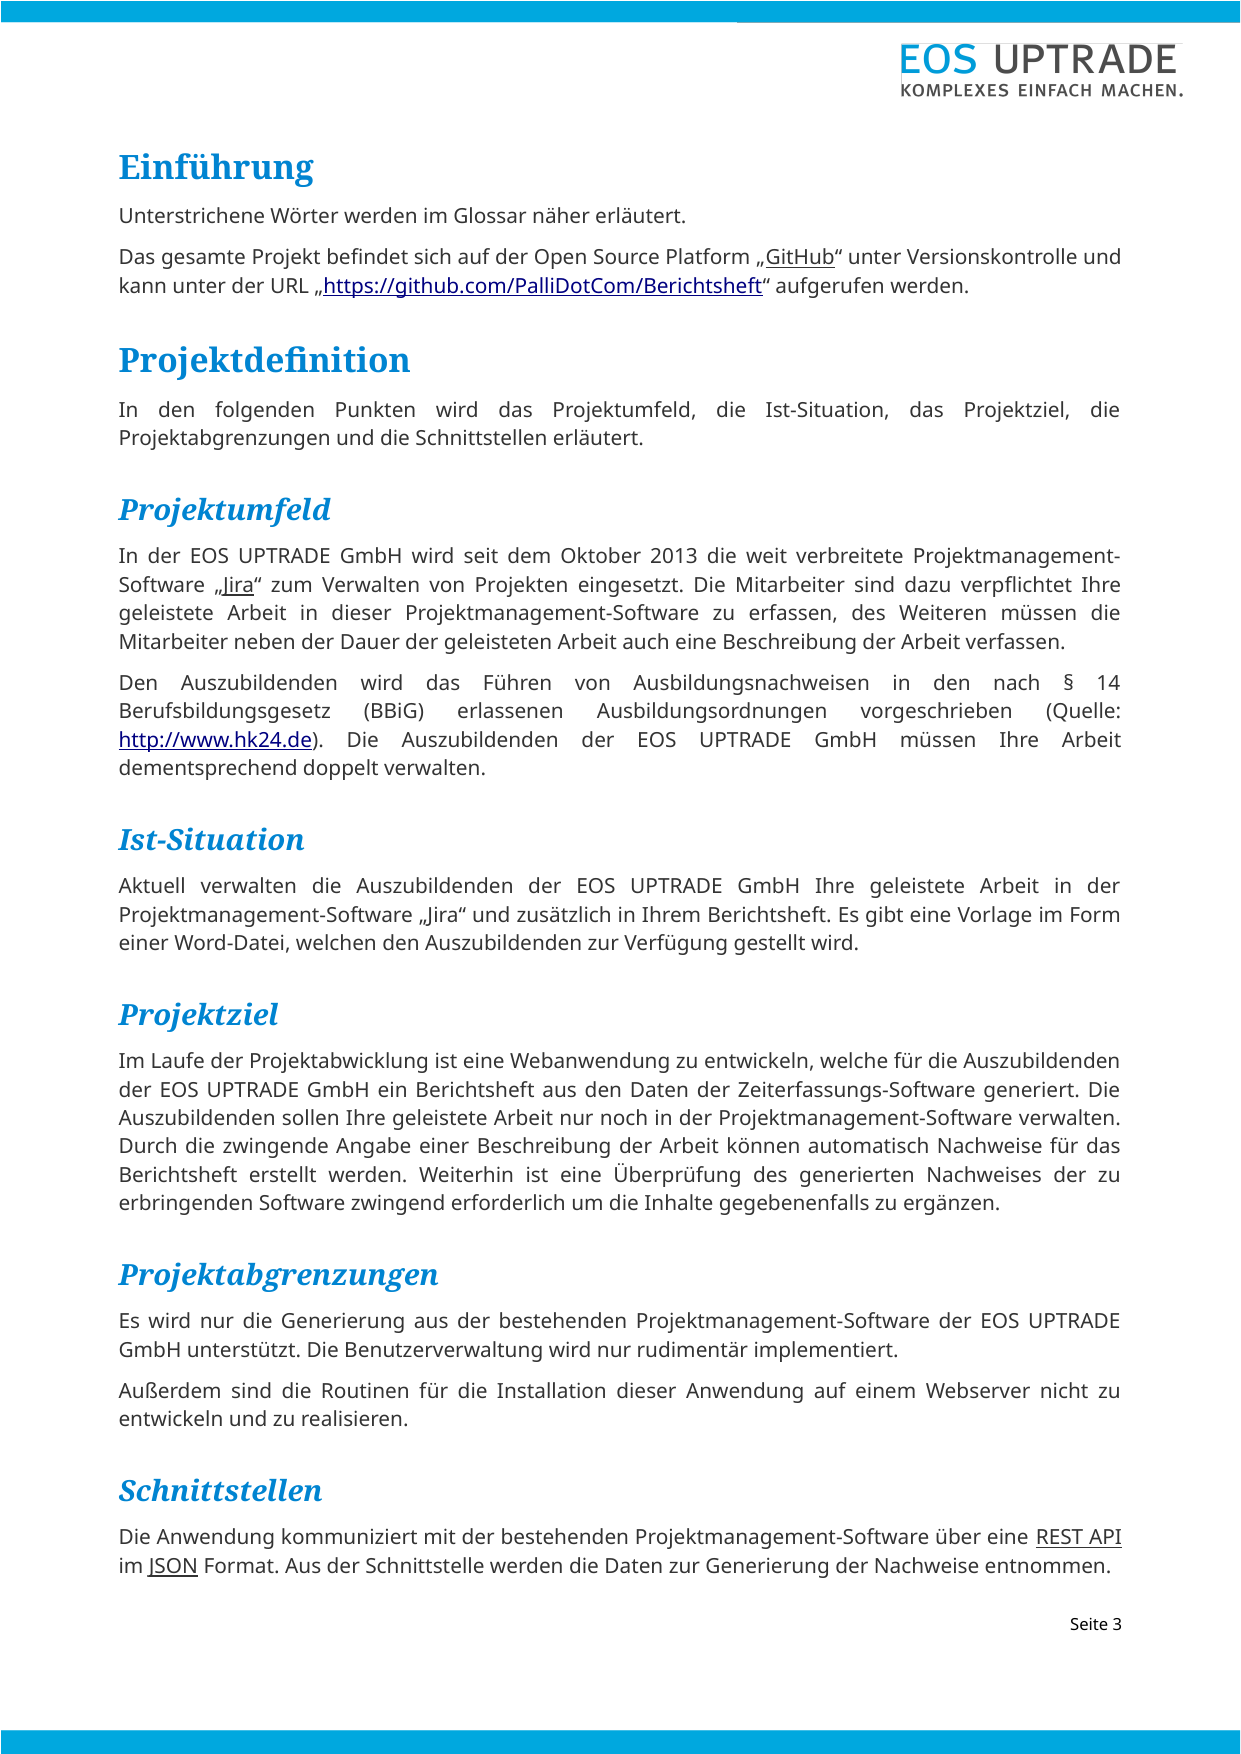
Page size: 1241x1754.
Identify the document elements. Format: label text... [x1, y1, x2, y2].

subtitle Projektumfeld [118, 489, 1122, 529]
subtitle Projektdefinition [118, 337, 1122, 382]
picture [1, 23, 1240, 1730]
text Die Anwendung kommuniziert mit der bestehenden Projektmanagement-Software über eine REST API im JSON Format. Aus der Schnittstelle werden die Daten zur Generierung der Nachweise entnommen. [118, 1522, 1122, 1579]
text Unterstrichene Wörter werden im Glossar näher erläutert. [118, 201, 1122, 230]
subtitle Schnittstellen [118, 1470, 1122, 1510]
text Das gesamte Projekt befindet sich auf der Open Source Platform „GitHub“ unter Versionskontrolle und kann unter der URL „https://github.com/PalliDotCom/Berichtsheft“ aufgerufen werden. [118, 242, 1122, 299]
subtitle Ist-Situation [118, 819, 1122, 859]
text In der EOS UPTRADE GmbH wird seit dem Oktober 2013 die weit verbreitete Projektmanagement-Software „Jira“ zum Verwalten von Projekten eingesetzt. Die Mitarbeiter sind dazu verpflichtet Ihre geleistete Arbeit in dieser Projektmanagement-Software zu erfassen, des Weiteren müssen die Mitarbeiter neben der Dauer der geleisteten Arbeit auch eine Beschreibung der Arbeit verfassen. [118, 542, 1122, 655]
subtitle Projektziel [118, 994, 1122, 1034]
text In den folgenden Punkten wird das Projektumfeld, die Ist-Situation, das Projektziel, die Projektabgrenzungen und die Schnittstellen erläutert. [118, 395, 1122, 452]
text Es wird nur die Generierung aus der bestehenden Projektmanagement-Software der EOS UPTRADE GmbH unterstützt. Die Benutzerverwaltung wird nur rudimentär implementiert. [118, 1307, 1122, 1363]
text Aktuell verwalten die Auszubildenden der EOS UPTRADE GmbH Ihre geleistete Arbeit in der Projektmanagement-Software „Jira“ und zusätzlich in Ihrem Berichtsheft. Es gibt eine Vorlage im Form einer Word-Datei, welchen den Auszubildenden zur Verfügung gestellt wird. [118, 871, 1122, 957]
subtitle Projektabgrenzungen [118, 1254, 1122, 1294]
text Außerdem sind die Routinen für die Installation dieser Anwendung auf einem Webserver nicht zu entwickeln und zu realisieren. [118, 1376, 1122, 1433]
text Den Auszubildenden wird das Führen von Ausbildungsnachweisen in den nach § 14 Berufsbildungsgesetz (BBiG) erlassenen Ausbildungsordnungen vorgeschrieben (Quelle: http://www.hk24.de). Die Auszubildenden der EOS UPTRADE GmbH müssen Ihre Arbeit dementsprechend doppelt verwalten. [118, 668, 1122, 782]
subtitle Einführung [118, 143, 1122, 189]
text Im Laufe der Projektabwicklung ist eine Webanwendung zu entwickeln, welche für die Auszubildenden der EOS UPTRADE GmbH ein Berichtsheft aus den Daten der Zeiterfassungs-Software generiert. Die Auszubildenden sollen Ihre geleistete Arbeit nur noch in der Projektmanagement-Software verwalten. Durch die zwingende Angabe einer Beschreibung der Arbeit können automatisch Nachweise für das Berichtsheft erstellt werden. Weiterhin ist eine Überprüfung des generierten Nachweises der zu erbringenden Software zwingend erforderlich um die Inhalte gegebenenfalls zu ergänzen. [118, 1046, 1122, 1217]
